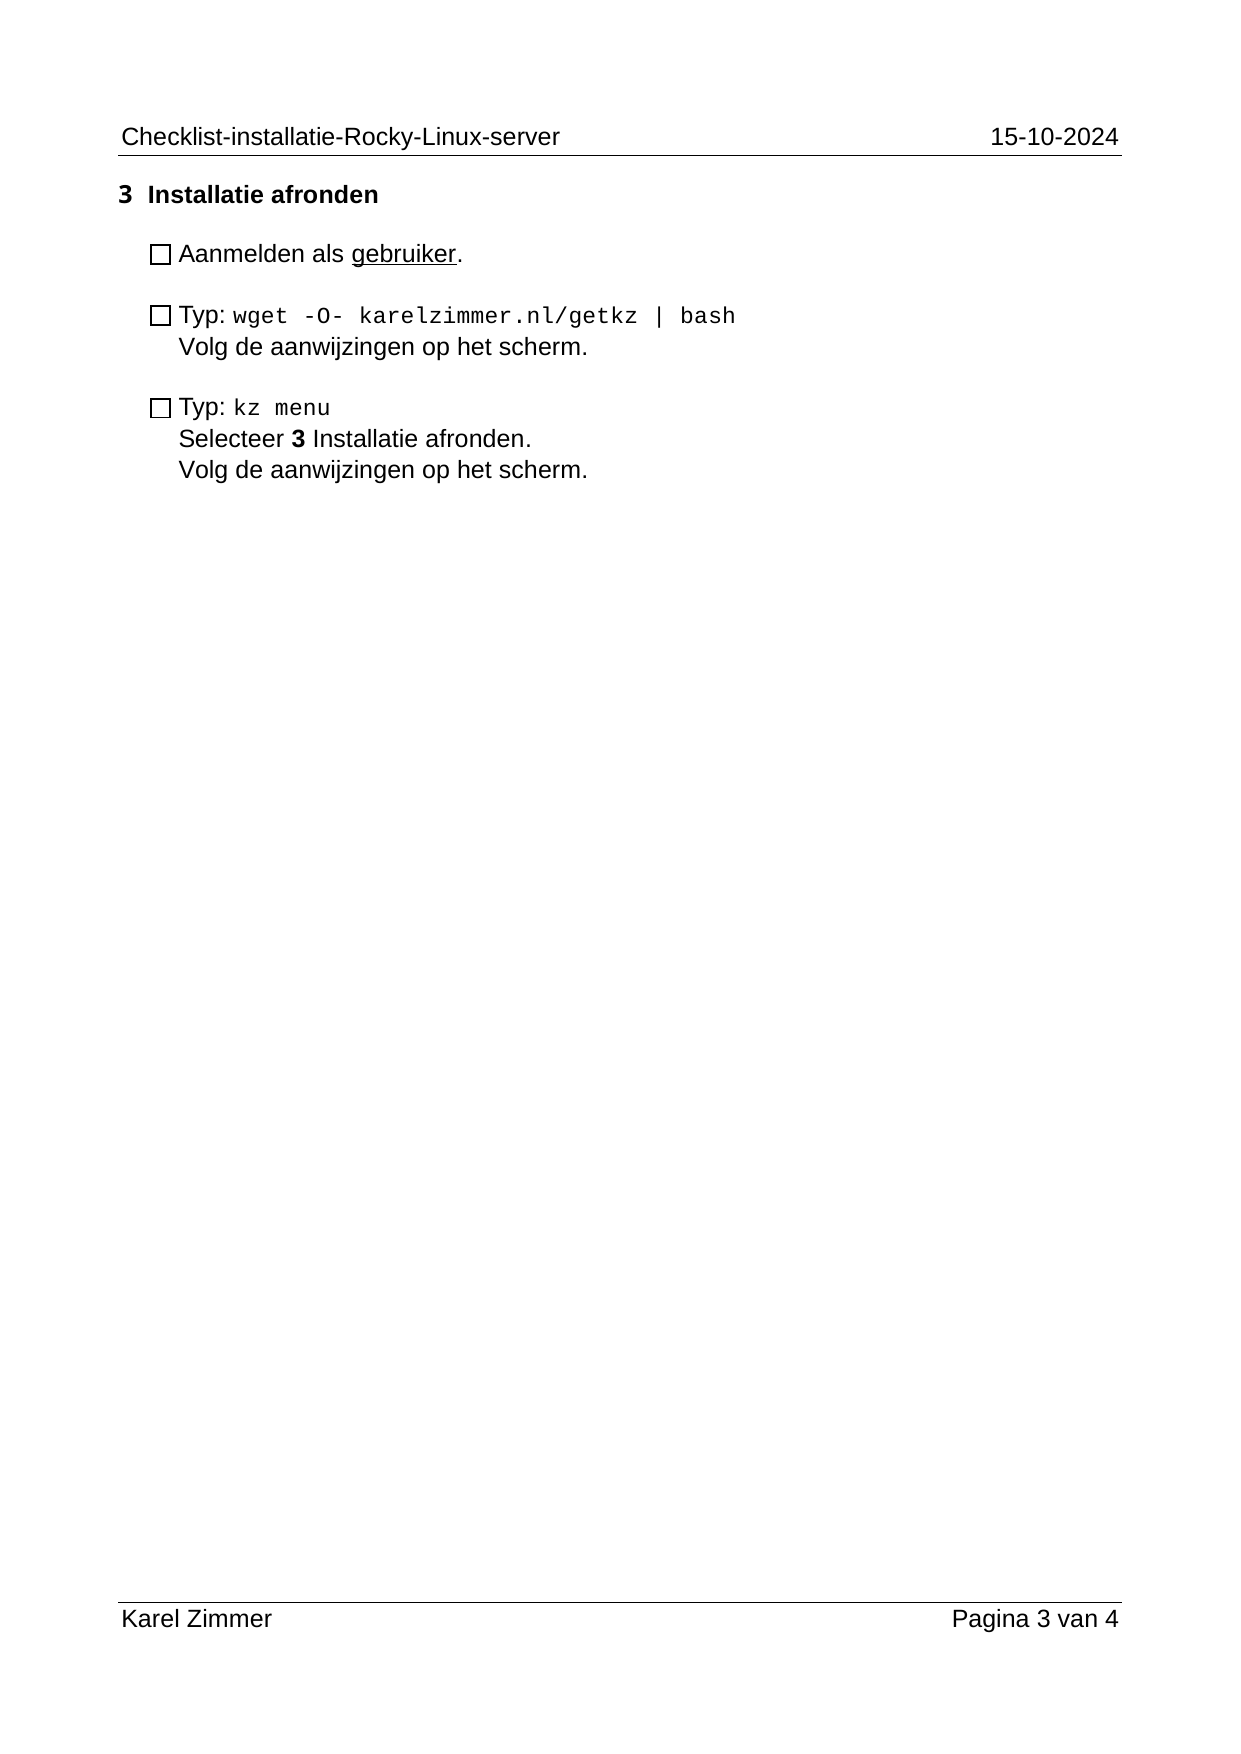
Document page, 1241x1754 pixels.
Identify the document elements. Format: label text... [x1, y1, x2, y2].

table_cell [177, 269, 1122, 300]
table_cell [118, 362, 142, 392]
table_cell [142, 362, 177, 392]
table_cell Volg de aanwijzingen op het scherm. [177, 332, 1122, 362]
table_cell [118, 269, 142, 300]
list Installatie afronden [118, 177, 1122, 211]
table_header [142, 239, 177, 269]
table_cell Selecteer 3 Installatie afronden. [177, 424, 1122, 454]
table_cell Typ: kz menu [177, 392, 1122, 424]
table_cell [142, 300, 177, 332]
table_cell [142, 454, 177, 485]
table_cell [118, 454, 142, 485]
table_cell Volg de aanwijzingen op het scherm. [177, 454, 1122, 485]
table_header [118, 239, 142, 269]
table_cell [142, 332, 177, 362]
table_header Aanmelden als gebruiker. [177, 239, 1122, 269]
table_cell [177, 362, 1122, 392]
table_cell [118, 424, 142, 454]
table_cell [142, 424, 177, 454]
table_cell [142, 269, 177, 300]
table_cell [118, 392, 142, 424]
table_cell [142, 392, 177, 424]
table_cell [118, 332, 142, 362]
table_cell Typ: wget -O- karelzimmer.nl/getkz | bash [177, 300, 1122, 332]
table_cell [118, 300, 142, 332]
